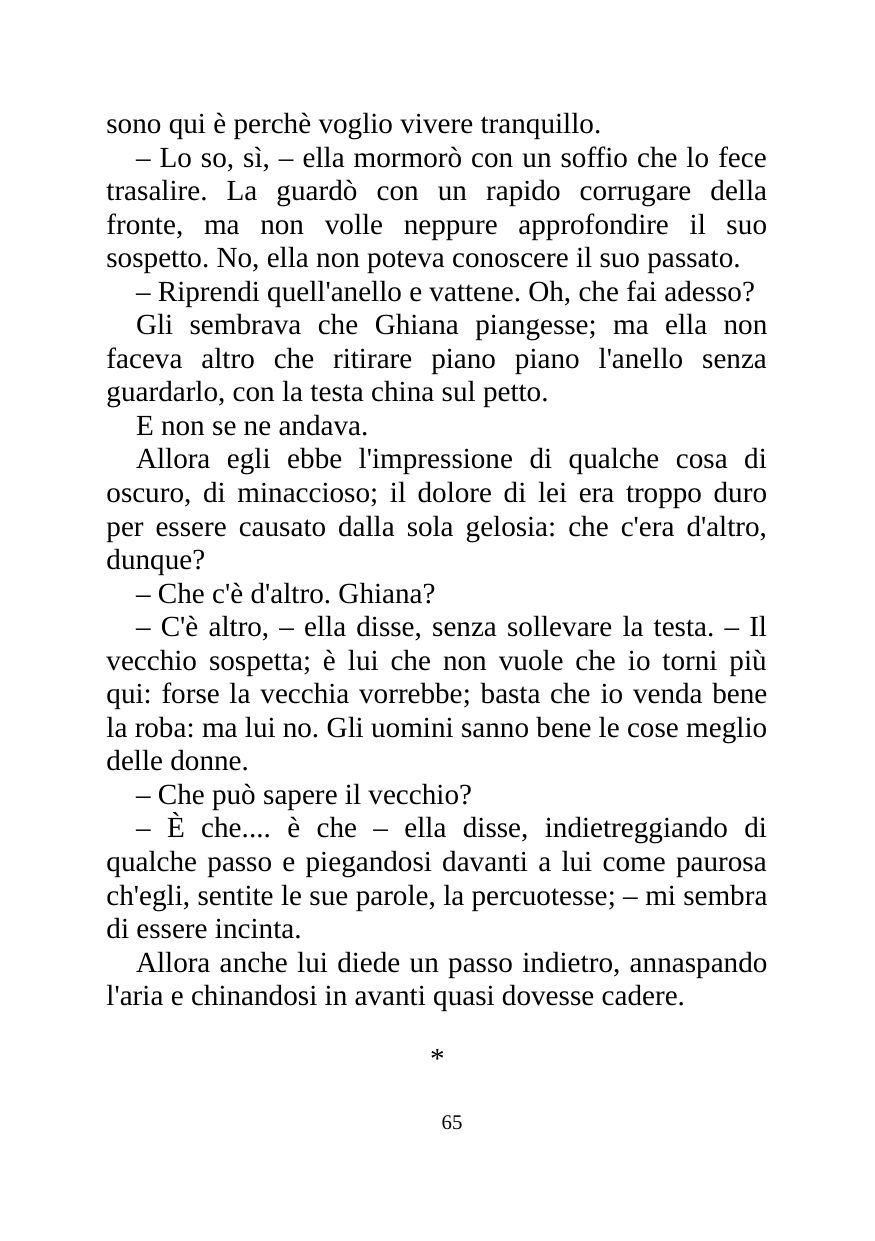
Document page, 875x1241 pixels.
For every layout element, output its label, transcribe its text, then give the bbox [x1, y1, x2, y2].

text – C'è altro, – ella disse, senza sollevare la testa. – Il vecchio sospetta; è lui che non vuole che io torni più qui: forse la vecchia vorrebbe; basta che io venda bene la roba: ma lui no. Gli uomini sanno bene le cose meglio delle donne. [106, 609, 768, 777]
text – Lo so, sì, – ella mormorò con un soffio che lo fece trasalire. La guardò con un rapido corrugare della fronte, ma non volle neppure approfondire il suo sospetto. No, ella non poteva conoscere il suo passato. [106, 140, 768, 274]
text – Che può sapere il vecchio? [106, 777, 768, 811]
text – È che.... è che – ella disse, indietreggiando di qualche passo e piegandosi davanti a lui come paurosa ch'egli, sentite le sue parole, la percuotesse; – mi sembra di essere incinta. [106, 811, 768, 945]
text Gli sembrava che Ghiana piangesse; ma ella non faceva altro che ritirare piano piano l'anello senza guardarlo, con la testa china sul petto. [106, 307, 768, 408]
text Allora anche lui diede un passo indietro, annaspando l'aria e chinandosi in avanti quasi dovesse cadere. [106, 945, 768, 1012]
text * [106, 1041, 768, 1075]
text – Che c'è d'altro. Ghiana? [106, 576, 768, 609]
text sono qui è perchè voglio vivere tranquillo. [106, 106, 768, 140]
text Allora egli ebbe l'impressione di qualche cosa di oscuro, di minaccioso; il dolore di lei era troppo duro per essere causato dalla sola gelosia: che c'era d'altro, dunque? [106, 442, 768, 576]
text E non se ne andava. [106, 408, 768, 442]
text – Riprendi quell'anello e vattene. Oh, che fai adesso? [106, 274, 768, 307]
